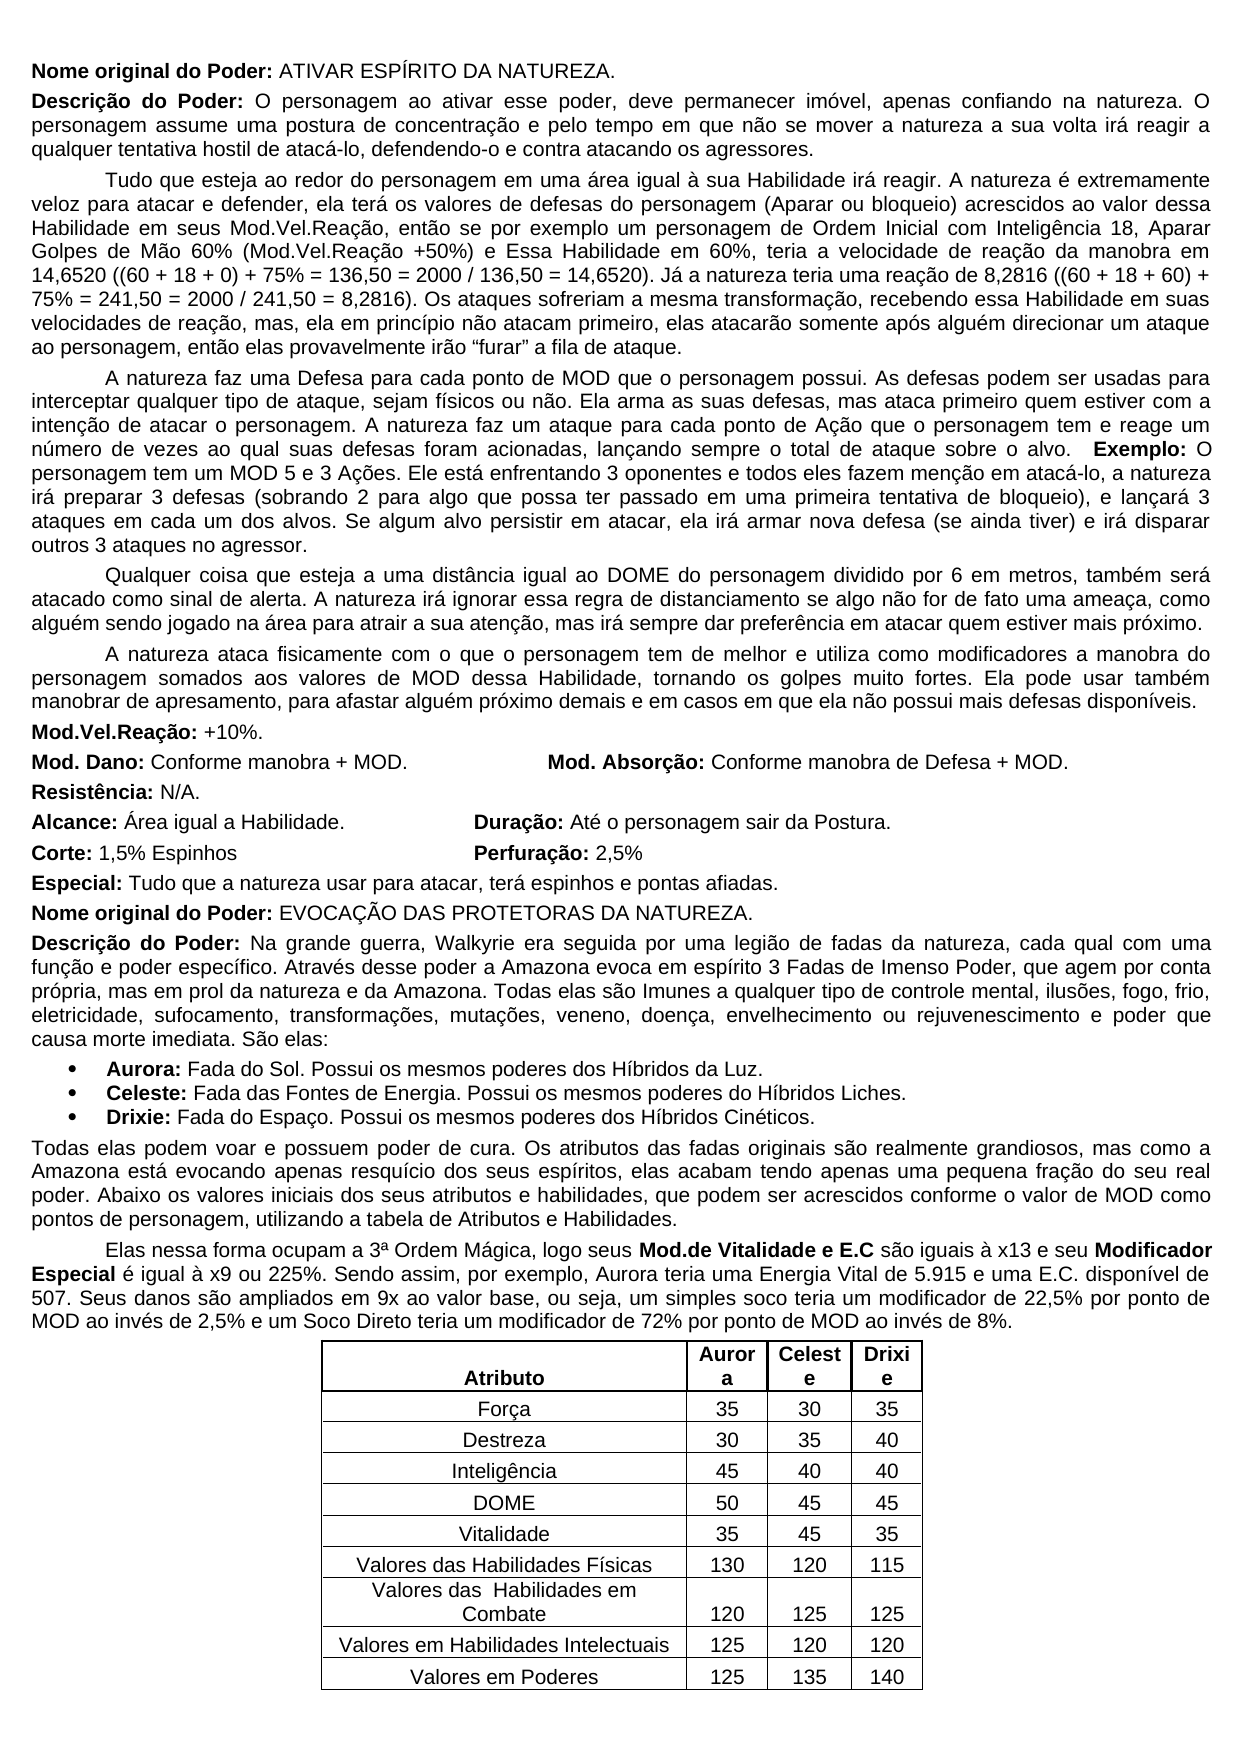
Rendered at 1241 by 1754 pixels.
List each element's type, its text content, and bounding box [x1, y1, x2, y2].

table_cell 50 [687, 1484, 767, 1514]
table_cell 30 [768, 1392, 851, 1421]
table_cell 120 [768, 1547, 851, 1577]
table_cell 120 [852, 1626, 922, 1657]
table_cell 35 [768, 1422, 851, 1452]
table_cell 40 [768, 1453, 851, 1483]
table_cell 45 [768, 1484, 851, 1514]
table_cell 125 [687, 1658, 767, 1688]
table_cell Vitalidade [322, 1515, 686, 1546]
text Alcance: Área igual a Habilidade. Duração: Até o personagem sair da Postura. [31, 810, 1212, 834]
table_cell Valores em Habilidades Intelectuais [322, 1626, 686, 1657]
table_cell 30 [687, 1422, 767, 1452]
table_cell 40 [852, 1421, 922, 1452]
text A natureza ataca fisicamente com o que o personagem tem de melhor e utiliza como modificadores a manobra do personagem somados aos valores de MOD dessa Habilidade, tornando os golpes muito fortes. Ela pode usar também manobrar de apresamento, para afastar alguém próximo demais e em casos em que ela não possui mais defesas disponíveis. [31, 641, 1212, 713]
table_cell 135 [768, 1658, 851, 1688]
text Tudo que esteja ao redor do personagem em uma área igual à sua Habilidade irá reagir. A natureza é extremamente veloz para atacar e defender, ela terá os valores de defesas do personagem (Aparar ou bloqueio) acrescidos ao valor dessa Habilidade em seus Mod.Vel.Reação, então se por exemplo um personagem de Ordem Inicial com Inteligência 18, Aparar Golpes de Mão 60% (Mod.Vel.Reação +50%) e Essa Habilidade em 60%, teria a velocidade de reação da manobra em 14,6520 ((60 + 18 + 0) + 75% = 136,50 = 2000 / 136,50 = 14,6520). Já a natureza teria uma reação de 8,2816 ((60 + 18 + 60) + 75% = 241,50 = 2000 / 241,50 = 8,2816). Os ataques sofreriam a mesma transformação, recebendo essa Habilidade em suas velocidades de reação, mas, ela em princípio não atacam primeiro, elas atacarão somente após alguém direcionar um ataque ao personagem, então elas provavelmente irão “furar” a fila de ataque. [31, 167, 1212, 359]
list Aurora: Fada do Sol. Possui os mesmos poderes dos Híbridos da Luz. [69, 1057, 1212, 1081]
table_cell 140 [852, 1657, 922, 1688]
text Elas nessa forma ocupam a 3ª Ordem Mágica, logo seus Mod.de Vitalidade e E.C são iguais à x13 e seu Modificador Especial é igual à x9 ou 225%. Sendo assim, por exemplo, Aurora teria uma Energia Vital de 5.915 e uma E.C. disponível de 507. Seus danos são ampliados em 9x ao valor base, ou seja, um simples soco teria um modificador de 22,5% por ponto de MOD ao invés de 2,5% e um Soco Direto teria um modificador de 72% por ponto de MOD ao invés de 8%. [31, 1237, 1212, 1333]
table_cell 35 [687, 1516, 767, 1546]
text Corte: 1,5% Espinhos Perfuração: 2,5% [31, 840, 1212, 864]
table_cell Valores das Habilidades em Combate [322, 1577, 686, 1626]
table_cell Valores das Habilidades Físicas [322, 1546, 686, 1577]
table_cell 45 [687, 1453, 767, 1483]
text Nome original do Poder: EVOCAÇÃO DAS PROTETORAS DA NATUREZA. [31, 901, 1212, 925]
text Nome original do Poder: ATIVAR ESPÍRITO DA NATUREZA. [31, 59, 1212, 83]
table_header Drixie [853, 1342, 921, 1389]
table_cell 40 [852, 1452, 922, 1483]
list Celeste: Fada das Fontes de Energia. Possui os mesmos poderes do Híbridos Liches. [69, 1081, 1212, 1105]
table_header Celeste [769, 1342, 850, 1389]
text Resistência: N/A. [31, 780, 1212, 804]
text Especial: Tudo que a natureza usar para atacar, terá espinhos e pontas afiadas. [31, 871, 1212, 894]
table_cell 115 [852, 1546, 922, 1577]
table_cell DOME [322, 1483, 686, 1514]
text Qualquer coisa que esteja a uma distância igual ao DOME do personagem dividido por 6 em metros, também será atacado como sinal de alerta. A natureza irá ignorar essa regra de distanciamento se algo não for de fato uma ameaça, como alguém sendo jogado na área para atrair a sua atenção, mas irá sempre dar preferência em atacar quem estiver mais próximo. [31, 563, 1212, 635]
table_cell Destreza [322, 1421, 686, 1452]
text A natureza faz uma Defesa para cada ponto de MOD que o personagem possui. As defesas podem ser usadas para interceptar qualquer tipo de ataque, sejam físicos ou não. Ela arma as suas defesas, mas ataca primeiro quem estiver com a intenção de atacar o personagem. A natureza faz um ataque para cada ponto de Ação que o personagem tem e reage um número de vezes ao qual suas defesas foram acionadas, lançando sempre o total de ataque sobre o alvo. Exemplo: O personagem tem um MOD 5 e 3 Ações. Ele está enfrentando 3 oponentes e todos eles fazem menção em atacá-lo, a natureza irá preparar 3 defesas (sobrando 2 para algo que possa ter passado em uma primeira tentativa de bloqueio), e lançará 3 ataques em cada um dos alvos. Se algum alvo persistir em atacar, ela irá armar nova defesa (se ainda tiver) e irá disparar outros 3 ataques no agressor. [31, 365, 1212, 557]
table_cell 45 [768, 1516, 851, 1546]
text Descrição do Poder: O personagem ao ativar esse poder, deve permanecer imóvel, apenas confiando na natureza. O personagem assume uma postura de concentração e pelo tempo em que não se mover a natureza a sua volta irá reagir a qualquer tentativa hostil de atacá-lo, defendendo-o e contra atacando os agressores. [31, 89, 1212, 161]
table_cell Força [322, 1392, 686, 1421]
table_cell 35 [852, 1392, 922, 1421]
table_header Aurora [688, 1342, 766, 1389]
table_cell 35 [687, 1392, 767, 1421]
table_cell Inteligência [322, 1452, 686, 1483]
table_cell 35 [852, 1515, 922, 1546]
table_header Atributo [323, 1342, 686, 1389]
table_cell 125 [687, 1627, 767, 1657]
text Mod. Dano: Conforme manobra + MOD. Mod. Absorção: Conforme manobra de Defesa + MOD. [31, 750, 1212, 774]
table_cell 120 [687, 1578, 767, 1626]
table_cell Valores em Poderes [322, 1657, 686, 1688]
list Drixie: Fada do Espaço. Possui os mesmos poderes dos Híbridos Cinéticos. [69, 1105, 1212, 1129]
table_cell 125 [852, 1577, 922, 1626]
text Todas elas podem voar e possuem poder de cura. Os atributos das fadas originais são realmente grandiosos, mas como a Amazona está evocando apenas resquício dos seus espíritos, elas acabam tendo apenas uma pequena fração do seu real poder. Abaixo os valores iniciais dos seus atributos e habilidades, que podem ser acrescidos conforme o valor de MOD como pontos de personagem, utilizando a tabela de Atributos e Habilidades. [31, 1135, 1212, 1231]
table_cell 45 [852, 1483, 922, 1514]
table_cell 130 [687, 1547, 767, 1577]
text Descrição do Poder: Na grande guerra, Walkyrie era seguida por uma legião de fadas da natureza, cada qual com uma função e poder específico. Através desse poder a Amazona evoca em espírito 3 Fadas de Imenso Poder, que agem por conta própria, mas em prol da natureza e da Amazona. Todas elas são Imunes a qualquer tipo de controle mental, ilusões, fogo, frio, eletricidade, sufocamento, transformações, mutações, veneno, doença, envelhecimento ou rejuvenescimento e poder que causa morte imediata. São elas: [31, 931, 1212, 1051]
table_cell 125 [768, 1578, 851, 1626]
table_cell 120 [768, 1627, 851, 1657]
text Mod.Vel.Reação: +10%. [31, 719, 1212, 743]
